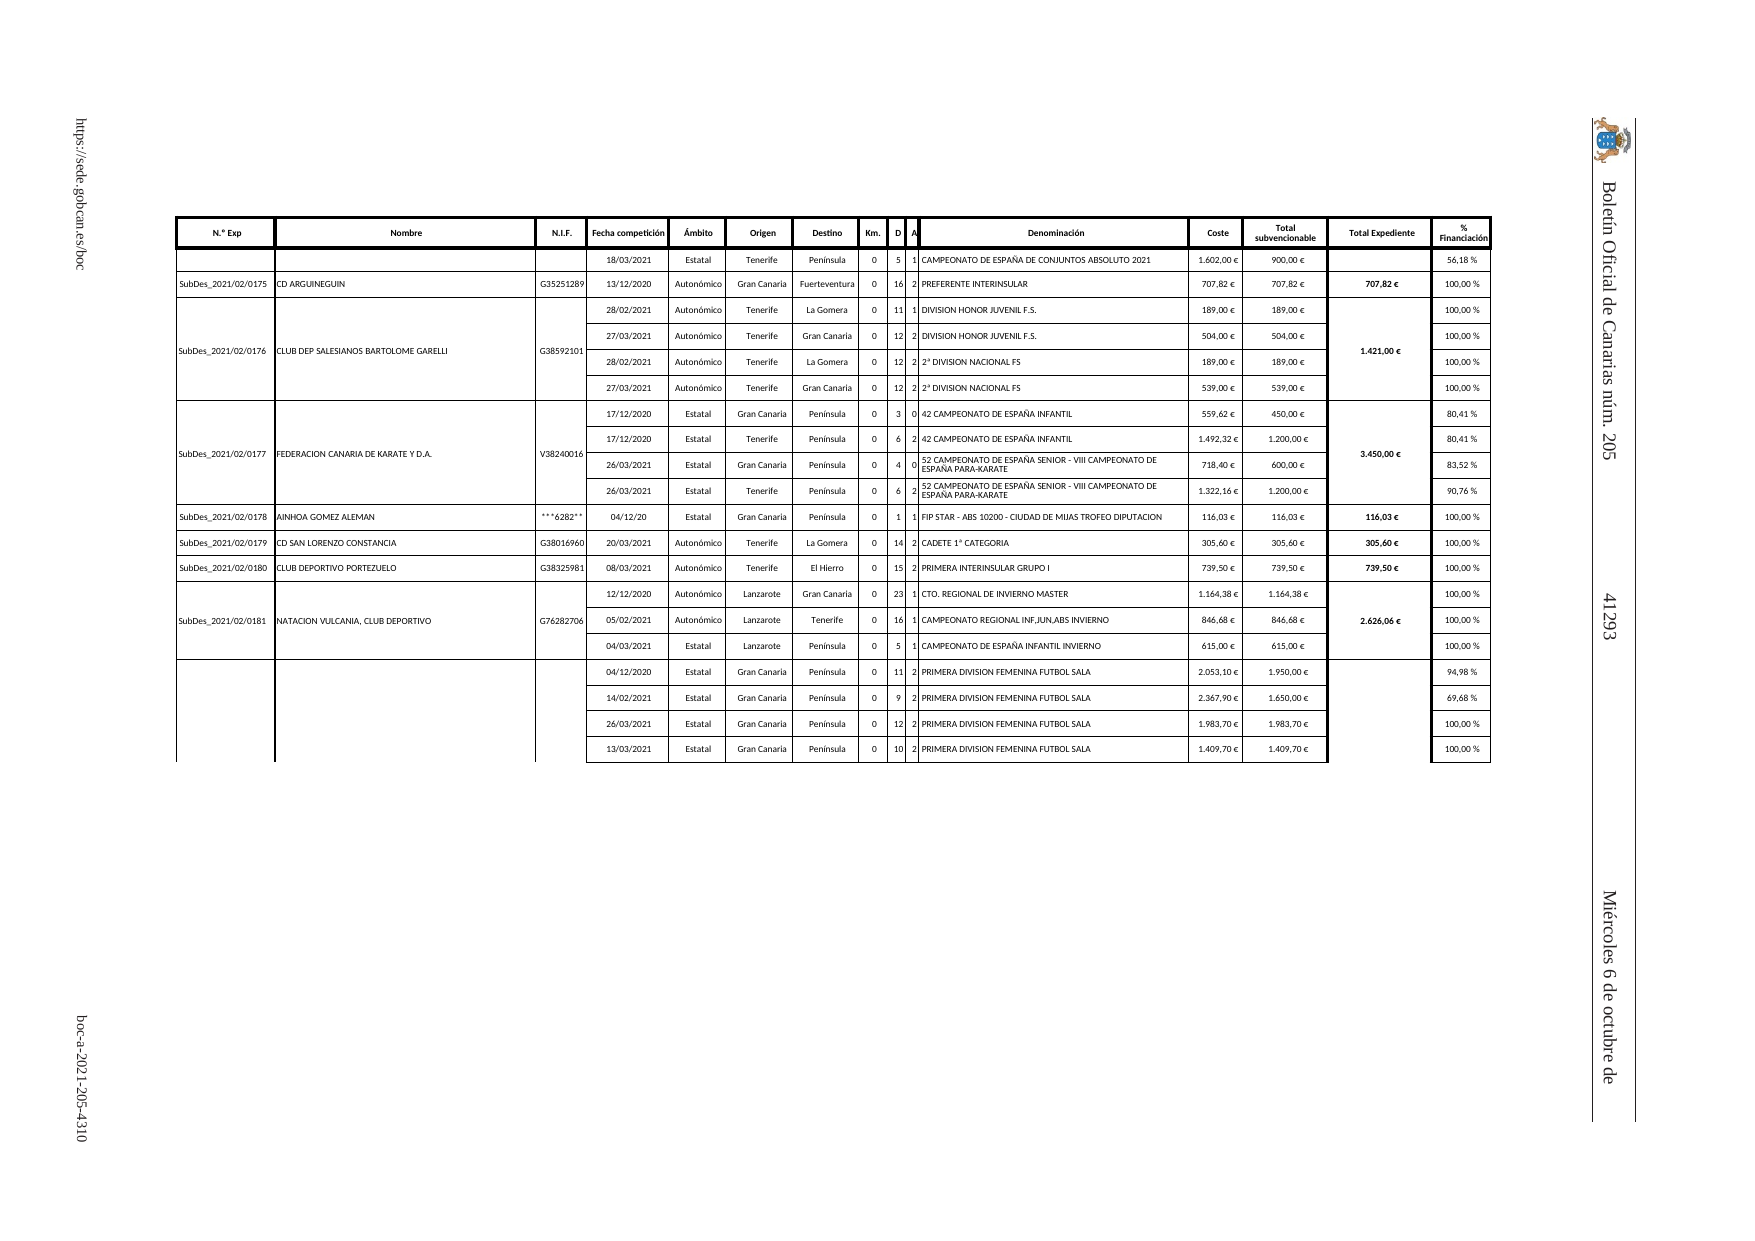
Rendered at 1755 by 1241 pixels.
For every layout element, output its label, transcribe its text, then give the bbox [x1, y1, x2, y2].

table_cell 100,00 % [1433, 298, 1490, 323]
table_cell Estatal [669, 250, 725, 271]
table_cell 1.164,38 € [1243, 582, 1326, 607]
table_cell Lanzarote [726, 582, 792, 607]
table_cell 504,00 € [1243, 324, 1326, 349]
table_cell G35251289 [536, 272, 586, 297]
table_cell [276, 250, 535, 271]
table_cell 305,60 € [1189, 531, 1242, 555]
table_cell 0 [859, 479, 887, 504]
table_header Denominación [921, 219, 1187, 246]
table_cell Autonómico [669, 272, 725, 297]
table_header N.º Exp [178, 219, 273, 246]
table_cell V38240016 [536, 401, 586, 504]
table_cell 4 [888, 453, 905, 478]
table_cell 08/03/2021 [587, 556, 668, 581]
table_cell 0 [859, 531, 887, 555]
table_cell 14 [888, 531, 905, 555]
table_cell 1 [906, 250, 918, 271]
table_cell 2 [906, 660, 918, 684]
table_cell CAMPEONATO DE ESPAÑA INFANTIL INVIERNO [919, 634, 1188, 659]
table_cell 1.409,70 € [1189, 737, 1242, 762]
table_cell NATACION VULCANIA, CLUB DEPORTIVO [276, 582, 535, 659]
table_cell 12 [888, 376, 905, 400]
table_cell 100,00 % [1433, 582, 1490, 607]
text boc-a-2021-205-4310 [74, 1016, 91, 1145]
text Boletín Oficial de Canarias núm. 205 [1599, 181, 1621, 462]
table_cell 04/12/2020 [587, 660, 668, 684]
table_header Destino [794, 219, 857, 246]
table_cell 100,00 % [1433, 531, 1490, 555]
table_cell 80,41 % [1433, 427, 1490, 452]
table_cell Tenerife [793, 608, 858, 633]
table_cell SubDes_2021/02/0175 [177, 272, 274, 297]
table_cell 16 [888, 272, 905, 297]
table_header D [889, 219, 904, 246]
table_cell 42 CAMPEONATO DE ESPAÑA INFANTIL [919, 401, 1188, 426]
table_cell 3.450,00 € [1329, 401, 1430, 504]
table_cell Tenerife [726, 531, 792, 555]
table_cell 12/12/2020 [587, 582, 668, 607]
table_cell 12 [888, 350, 905, 374]
table_cell 1.200,00 € [1243, 479, 1326, 504]
table_cell 80,41 % [1433, 401, 1490, 426]
table_cell Península [793, 686, 858, 710]
table_cell 6 [888, 479, 905, 504]
table_cell 0 [859, 298, 887, 323]
table_cell 83,52 % [1433, 453, 1490, 478]
table_cell Península [793, 505, 858, 529]
table_cell Tenerife [726, 250, 792, 271]
table_cell 2 [906, 427, 918, 452]
table_cell Península [793, 479, 858, 504]
table_cell 1.602,00 € [1189, 250, 1242, 271]
table_cell 13/03/2021 [587, 737, 668, 762]
table_cell FEDERACION CANARIA DE KARATE Y D.A. [276, 401, 535, 504]
table_cell Estatal [669, 401, 725, 426]
table_cell 305,60 € [1329, 531, 1430, 555]
table_cell Tenerife [726, 324, 792, 349]
table_cell 1.322,16 € [1189, 479, 1242, 504]
table_cell 20/03/2021 [587, 531, 668, 555]
table_cell 559,62 € [1189, 401, 1242, 426]
table_cell 718,40 € [1189, 453, 1242, 478]
table_cell 1.983,70 € [1189, 711, 1242, 736]
table_cell 100,00 % [1433, 376, 1490, 400]
table_cell 116,03 € [1329, 505, 1430, 529]
table_cell 52 CAMPEONATO DE ESPAÑA SENIOR - VIII CAMPEONATO DE ESPAÑA PARA-KARATE [919, 479, 1188, 504]
table_cell SubDes_2021/02/0181 [177, 582, 274, 659]
table_cell SubDes_2021/02/0177 [177, 401, 274, 504]
table_cell 26/03/2021 [587, 453, 668, 478]
table_cell Estatal [669, 479, 725, 504]
table_cell 100,00 % [1433, 324, 1490, 349]
table_cell 600,00 € [1243, 453, 1326, 478]
table_cell PRIMERA DIVISION FEMENINA FUTBOL SALA [919, 737, 1188, 762]
table_cell Estatal [669, 686, 725, 710]
table_cell 16 [888, 608, 905, 633]
table_cell Autonómico [669, 608, 725, 633]
table_cell 0 [859, 582, 887, 607]
table_cell SubDes_2021/02/0176 [177, 298, 274, 400]
table_cell 707,82 € [1329, 272, 1430, 297]
table_cell 3 [888, 401, 905, 426]
table_cell 56,18 % [1433, 250, 1490, 271]
table_cell El Hierro [793, 556, 858, 581]
table_cell Estatal [669, 634, 725, 659]
table_cell Península [793, 660, 858, 684]
table_cell Gran Canaria [726, 505, 792, 529]
table_cell 12 [888, 711, 905, 736]
table_cell 189,00 € [1243, 298, 1326, 323]
table_cell 2 [906, 376, 918, 400]
table_cell 1 [906, 582, 918, 607]
table_cell 539,00 € [1243, 376, 1326, 400]
table_cell 11 [888, 660, 905, 684]
table_cell [177, 660, 274, 762]
table_cell Estatal [669, 711, 725, 736]
table_cell Gran Canaria [726, 686, 792, 710]
table_cell 12 [888, 324, 905, 349]
table_header A [907, 219, 917, 246]
table_cell La Gomera [793, 350, 858, 374]
table_cell 0 [906, 453, 918, 478]
table_cell Tenerife [726, 298, 792, 323]
table_cell 11 [888, 298, 905, 323]
table_cell 42 CAMPEONATO DE ESPAÑA INFANTIL [919, 427, 1188, 452]
table_cell 100,00 % [1433, 350, 1490, 374]
table_cell Península [793, 401, 858, 426]
table_cell 2 [906, 324, 918, 349]
table_cell 1.164,38 € [1189, 582, 1242, 607]
table_cell 1.650,00 € [1243, 686, 1326, 710]
table_cell 2 [906, 686, 918, 710]
table_cell 26/03/2021 [587, 479, 668, 504]
table_cell 0 [859, 711, 887, 736]
table_cell 28/02/2021 [587, 298, 668, 323]
table_cell Autonómico [669, 324, 725, 349]
table_cell 94,98 % [1433, 660, 1490, 684]
table_cell 189,00 € [1243, 350, 1326, 374]
table_cell 10 [888, 737, 905, 762]
table_cell 2 [906, 531, 918, 555]
table_cell 0 [859, 737, 887, 762]
table_header Nombre [277, 219, 534, 246]
table_cell 52 CAMPEONATO DE ESPAÑA SENIOR - VIII CAMPEONATO DE ESPAÑA PARA-KARATE [919, 453, 1188, 478]
table_cell 23 [888, 582, 905, 607]
table_cell Gran Canaria [793, 324, 858, 349]
table_cell 27/03/2021 [587, 324, 668, 349]
table_cell 1 [906, 298, 918, 323]
table_cell G38016960 [536, 531, 586, 555]
table_cell Autonómico [669, 298, 725, 323]
table_cell 189,00 € [1189, 350, 1242, 374]
table_cell 1.409,70 € [1243, 737, 1326, 762]
table_cell 2.053,10 € [1189, 660, 1242, 684]
table_cell 450,00 € [1243, 401, 1326, 426]
table_cell 9 [888, 686, 905, 710]
table_cell 18/03/2021 [587, 250, 668, 271]
table_cell Lanzarote [726, 608, 792, 633]
table_cell [1329, 250, 1430, 271]
table_cell ***6282** [536, 505, 586, 529]
table_cell 615,00 € [1189, 634, 1242, 659]
table_cell CAMPEONATO DE ESPAÑA DE CONJUNTOS ABSOLUTO 2021 [919, 250, 1188, 271]
table_cell 100,00 % [1433, 634, 1490, 659]
table_cell G38325981 [536, 556, 586, 581]
table_cell Gran Canaria [726, 453, 792, 478]
table_cell Península [793, 453, 858, 478]
table_cell 116,03 € [1189, 505, 1242, 529]
table_cell G76282706 [536, 582, 586, 659]
table_cell AINHOA GOMEZ ALEMAN [276, 505, 535, 529]
table_cell 1.492,32 € [1189, 427, 1242, 452]
table_cell Autonómico [669, 531, 725, 555]
table_cell Tenerife [726, 376, 792, 400]
table_cell 0 [859, 401, 887, 426]
table_cell Estatal [669, 505, 725, 529]
table_cell [276, 660, 535, 762]
table_cell CLUB DEPORTIVO PORTEZUELO [276, 556, 535, 581]
table_cell [177, 250, 274, 271]
table_cell 1 [906, 505, 918, 529]
table_cell CTO. REGIONAL DE INVIERNO MASTER [919, 582, 1188, 607]
table_cell CLUB DEP SALESIANOS BARTOLOME GARELLI [276, 298, 535, 400]
table_header % Financiación [1433, 219, 1489, 246]
table_cell 739,50 € [1329, 556, 1430, 581]
table_cell 05/02/2021 [587, 608, 668, 633]
table_cell 0 [859, 505, 887, 529]
table_cell 0 [906, 401, 918, 426]
table_cell 100,00 % [1433, 272, 1490, 297]
table_cell Península [793, 737, 858, 762]
table_cell 15 [888, 556, 905, 581]
table_cell 26/03/2021 [587, 711, 668, 736]
table_cell 1.421,00 € [1329, 298, 1430, 400]
table_cell 2.367,90 € [1189, 686, 1242, 710]
table_cell 1.950,00 € [1243, 660, 1326, 684]
table_cell 504,00 € [1189, 324, 1242, 349]
table_header Coste [1190, 219, 1241, 246]
table_cell PRIMERA DIVISION FEMENINA FUTBOL SALA [919, 660, 1188, 684]
text 41293 [1600, 593, 1621, 642]
table_cell Autonómico [669, 376, 725, 400]
table_cell CD ARGUINEGUIN [276, 272, 535, 297]
table_cell 100,00 % [1433, 556, 1490, 581]
table_cell Estatal [669, 737, 725, 762]
table_cell Estatal [669, 427, 725, 452]
table_cell 5 [888, 250, 905, 271]
table_cell 1.983,70 € [1243, 711, 1326, 736]
text https://sede.gobcan.es/boc [73, 118, 90, 273]
table_cell La Gomera [793, 298, 858, 323]
table_cell 2 [906, 479, 918, 504]
table_cell 707,82 € [1189, 272, 1242, 297]
table_header Ámbito [670, 219, 724, 246]
table_header Km. [860, 219, 886, 246]
table_cell 189,00 € [1189, 298, 1242, 323]
table_cell PRIMERA INTERINSULAR GRUPO I [919, 556, 1188, 581]
table_cell 17/12/2020 [587, 427, 668, 452]
table_cell 1 [906, 608, 918, 633]
table_cell Península [793, 427, 858, 452]
table_cell 1.200,00 € [1243, 427, 1326, 452]
table_cell Autonómico [669, 556, 725, 581]
table_cell 0 [859, 250, 887, 271]
table_cell 2 [906, 272, 918, 297]
table_cell 846,68 € [1243, 608, 1326, 633]
table_cell 1 [888, 505, 905, 529]
table_cell 100,00 % [1433, 711, 1490, 736]
table_cell 0 [859, 376, 887, 400]
table_cell CD SAN LORENZO CONSTANCIA [276, 531, 535, 555]
table_cell Gran Canaria [726, 401, 792, 426]
table_cell 90,76 % [1433, 479, 1490, 504]
table_cell 0 [859, 634, 887, 659]
table_cell Gran Canaria [726, 711, 792, 736]
table_cell DIVISION HONOR JUVENIL F.S. [919, 324, 1188, 349]
table_cell 539,00 € [1189, 376, 1242, 400]
table_cell 100,00 % [1433, 505, 1490, 529]
table_cell 2 [906, 350, 918, 374]
table_cell 0 [859, 350, 887, 374]
table_header Total Expediente [1329, 219, 1430, 246]
table_cell SubDes_2021/02/0180 [177, 556, 274, 581]
table_cell 5 [888, 634, 905, 659]
table_cell Gran Canaria [726, 660, 792, 684]
table_cell Estatal [669, 660, 725, 684]
table_cell 28/02/2021 [587, 350, 668, 374]
table_cell PRIMERA DIVISION FEMENINA FUTBOL SALA [919, 686, 1188, 710]
table_cell 27/03/2021 [587, 376, 668, 400]
table_cell 0 [859, 324, 887, 349]
table_cell Península [793, 711, 858, 736]
table_cell 305,60 € [1243, 531, 1326, 555]
table_cell 17/12/2020 [587, 401, 668, 426]
table_cell Tenerife [726, 427, 792, 452]
table_cell CADETE 1ª CATEGORIA [919, 531, 1188, 555]
table_cell SubDes_2021/02/0178 [177, 505, 274, 529]
table_cell 615,00 € [1243, 634, 1326, 659]
table_cell 04/12/20 [587, 505, 668, 529]
table_cell 2.626,06 € [1329, 582, 1430, 659]
table_cell Tenerife [726, 556, 792, 581]
table_cell [1329, 660, 1430, 762]
table_header N.I.F. [537, 219, 585, 246]
table_cell FIP STAR - ABS 10200 - CIUDAD DE MIJAS TROFEO DIPUTACION [919, 505, 1188, 529]
table_cell Gran Canaria [793, 376, 858, 400]
table_cell 100,00 % [1433, 608, 1490, 633]
table_header Fecha competición [588, 219, 667, 246]
table_cell 116,03 € [1243, 505, 1326, 529]
table_cell 846,68 € [1189, 608, 1242, 633]
table_cell Autonómico [669, 350, 725, 374]
table_cell 1 [906, 634, 918, 659]
table_cell 69,68 % [1433, 686, 1490, 710]
table_cell 6 [888, 427, 905, 452]
table_cell PRIMERA DIVISION FEMENINA FUTBOL SALA [919, 711, 1188, 736]
table_cell 707,82 € [1243, 272, 1326, 297]
table_cell [536, 660, 586, 762]
table_cell 04/03/2021 [587, 634, 668, 659]
table_cell Tenerife [726, 350, 792, 374]
table_cell 0 [859, 686, 887, 710]
table_cell 13/12/2020 [587, 272, 668, 297]
table_cell 100,00 % [1433, 737, 1490, 762]
table_cell Estatal [669, 453, 725, 478]
table_cell DIVISION HONOR JUVENIL F.S. [919, 298, 1188, 323]
table_header Total subvencionable [1244, 219, 1326, 246]
table_cell G38592101 [536, 298, 586, 400]
table_cell 0 [859, 453, 887, 478]
table_cell 900,00 € [1243, 250, 1326, 271]
table_cell Península [793, 634, 858, 659]
table_cell 2ª DIVISION NACIONAL FS [919, 376, 1188, 400]
table_cell Lanzarote [726, 634, 792, 659]
table_cell 2 [906, 737, 918, 762]
table_cell 739,50 € [1243, 556, 1326, 581]
table_cell Gran Canaria [793, 582, 858, 607]
table_cell PREFERENTE INTERINSULAR [919, 272, 1188, 297]
table_cell 2 [906, 711, 918, 736]
table_cell CAMPEONATO REGIONAL INF,JUN,ABS INVIERNO [919, 608, 1188, 633]
table_cell SubDes_2021/02/0179 [177, 531, 274, 555]
table_cell Gran Canaria [726, 272, 792, 297]
table_cell Fuerteventura [793, 272, 858, 297]
table_cell 739,50 € [1189, 556, 1242, 581]
table_cell Península [793, 250, 858, 271]
table_cell 0 [859, 660, 887, 684]
table_cell 2 [906, 556, 918, 581]
text Miércoles 6 de octubre de 2021 [1598, 890, 1621, 1124]
table_cell Tenerife [726, 479, 792, 504]
table_cell [536, 250, 586, 271]
table_cell Autonómico [669, 582, 725, 607]
table_cell 0 [859, 427, 887, 452]
table_cell Gran Canaria [726, 737, 792, 762]
table_cell 14/02/2021 [587, 686, 668, 710]
table_cell 2ª DIVISION NACIONAL FS [919, 350, 1188, 374]
table_cell La Gomera [793, 531, 858, 555]
table_cell 0 [859, 556, 887, 581]
table_header Origen [727, 219, 791, 246]
table_cell 0 [859, 272, 887, 297]
table_cell 0 [859, 608, 887, 633]
